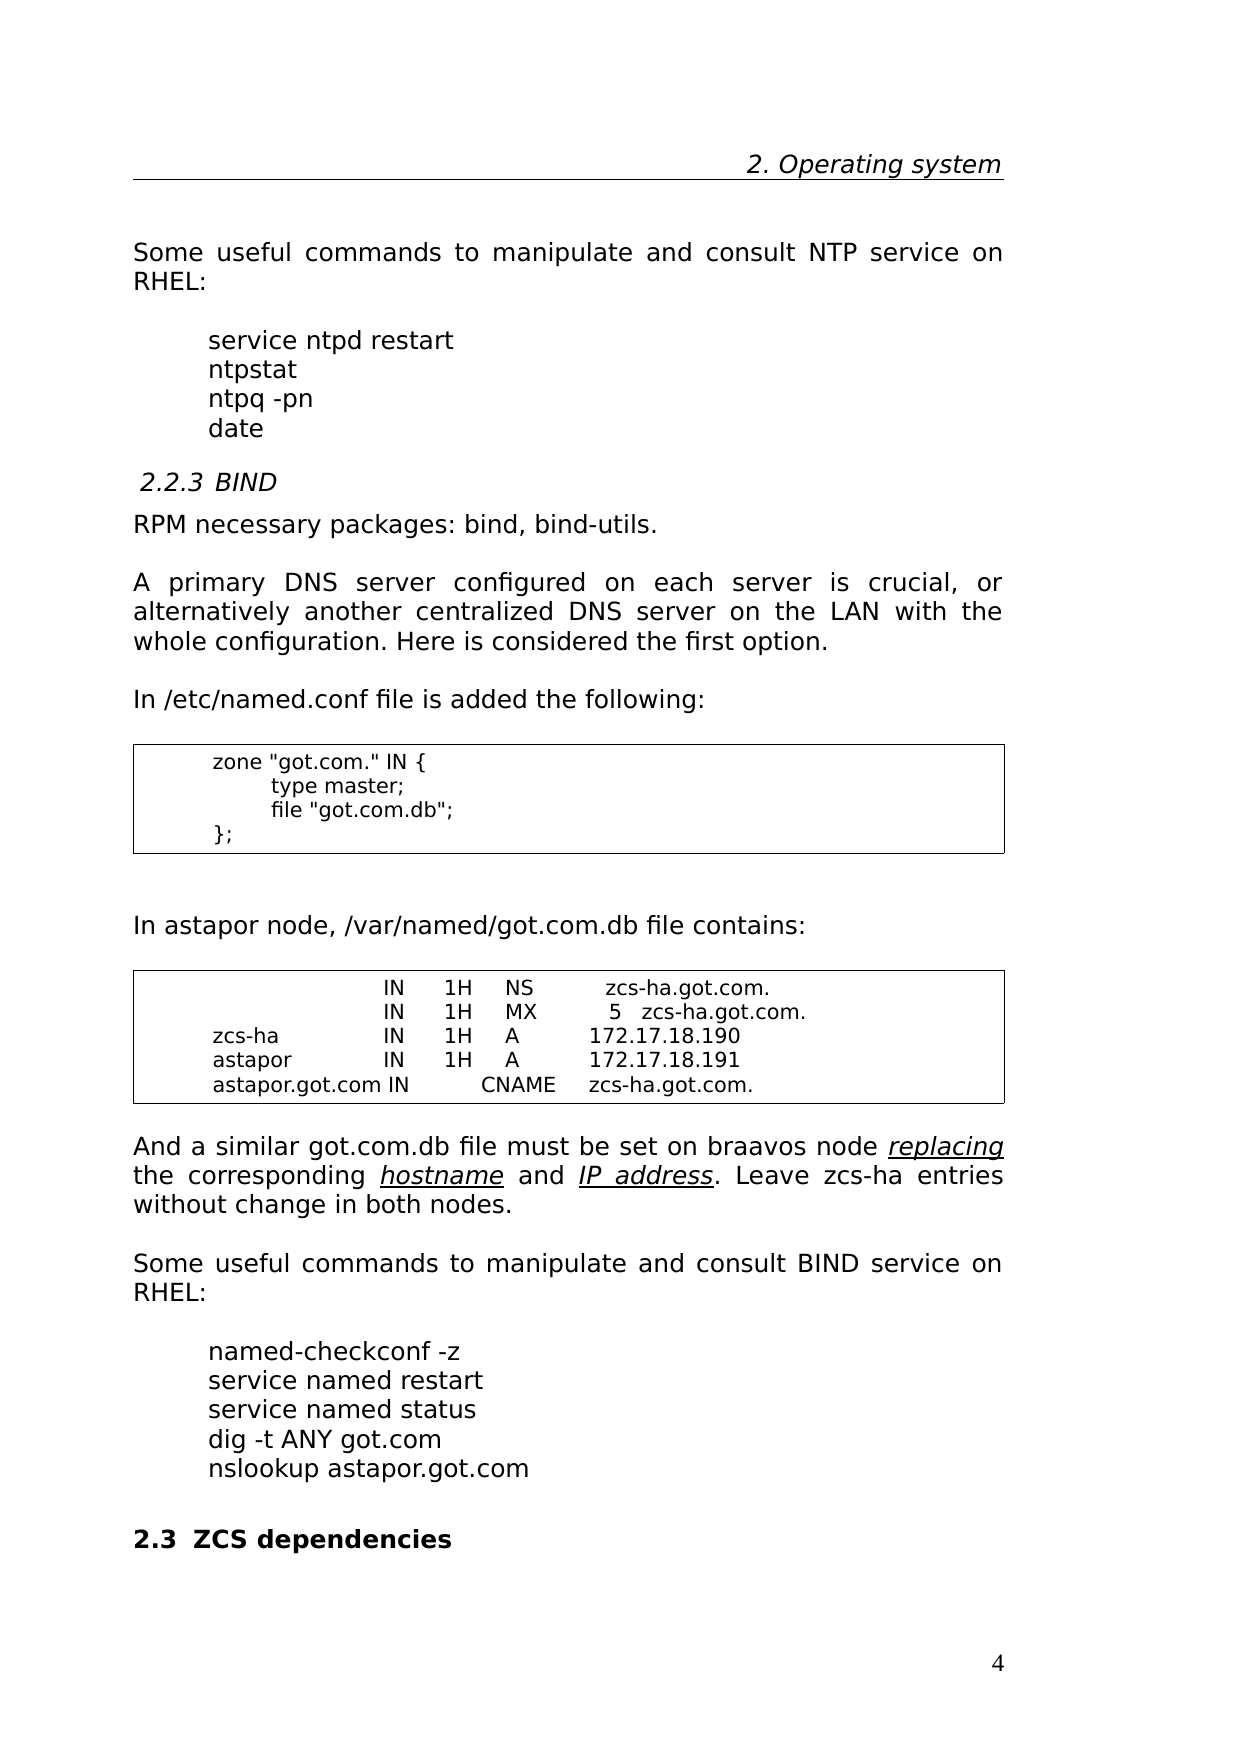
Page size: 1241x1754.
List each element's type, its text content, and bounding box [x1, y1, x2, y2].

text service ntpd restart [133, 326, 1004, 355]
text date [133, 414, 1004, 443]
text dig -t ANY got.com [133, 1425, 1004, 1454]
text ntpq -pn [133, 384, 1004, 414]
text service named status [133, 1396, 1004, 1425]
text service named restart [133, 1366, 1004, 1396]
text In /etc/named.conf file is added the following: [133, 685, 1004, 715]
text A primary DNS server configured on each server is crucial, or alternatively another centralized DNS server on the LAN with the whole configuration. Here is considered the first option. [133, 568, 1004, 656]
text In astapor node, /var/named/got.com.db file contains: [133, 911, 1004, 941]
subtitle BIND [140, 468, 1004, 497]
text Some useful commands to manipulate and consult BIND service on RHEL: [133, 1249, 1004, 1308]
subtitle ZCS dependencies [133, 1526, 1004, 1555]
text named-checkconf -z [133, 1337, 1004, 1366]
text nslookup astapor.got.com [133, 1454, 1004, 1483]
text ntpstat [133, 355, 1004, 384]
text RPM necessary packages: bind, bind-utils. [133, 510, 1004, 539]
table_header zone "got.com." IN { type master; file "got.com.db"; }; [134, 745, 1004, 853]
text Some useful commands to manipulate and consult NTP service on RHEL: [133, 238, 1004, 297]
text And a similar got.com.db file must be set on braavos node replacing the corresponding hostname and IP address. Leave zcs-ha entries without change in both nodes. [133, 1132, 1004, 1220]
table_header IN 1H NS zcs-ha.got.com. IN 1H MX 5 zcs-ha.got.com. zcs-ha IN 1H A 172.17.18.190 astapor IN 1H A 172.17.18.191 astapor.got.com IN CNAME zcs-ha.got.com. [134, 971, 1004, 1103]
